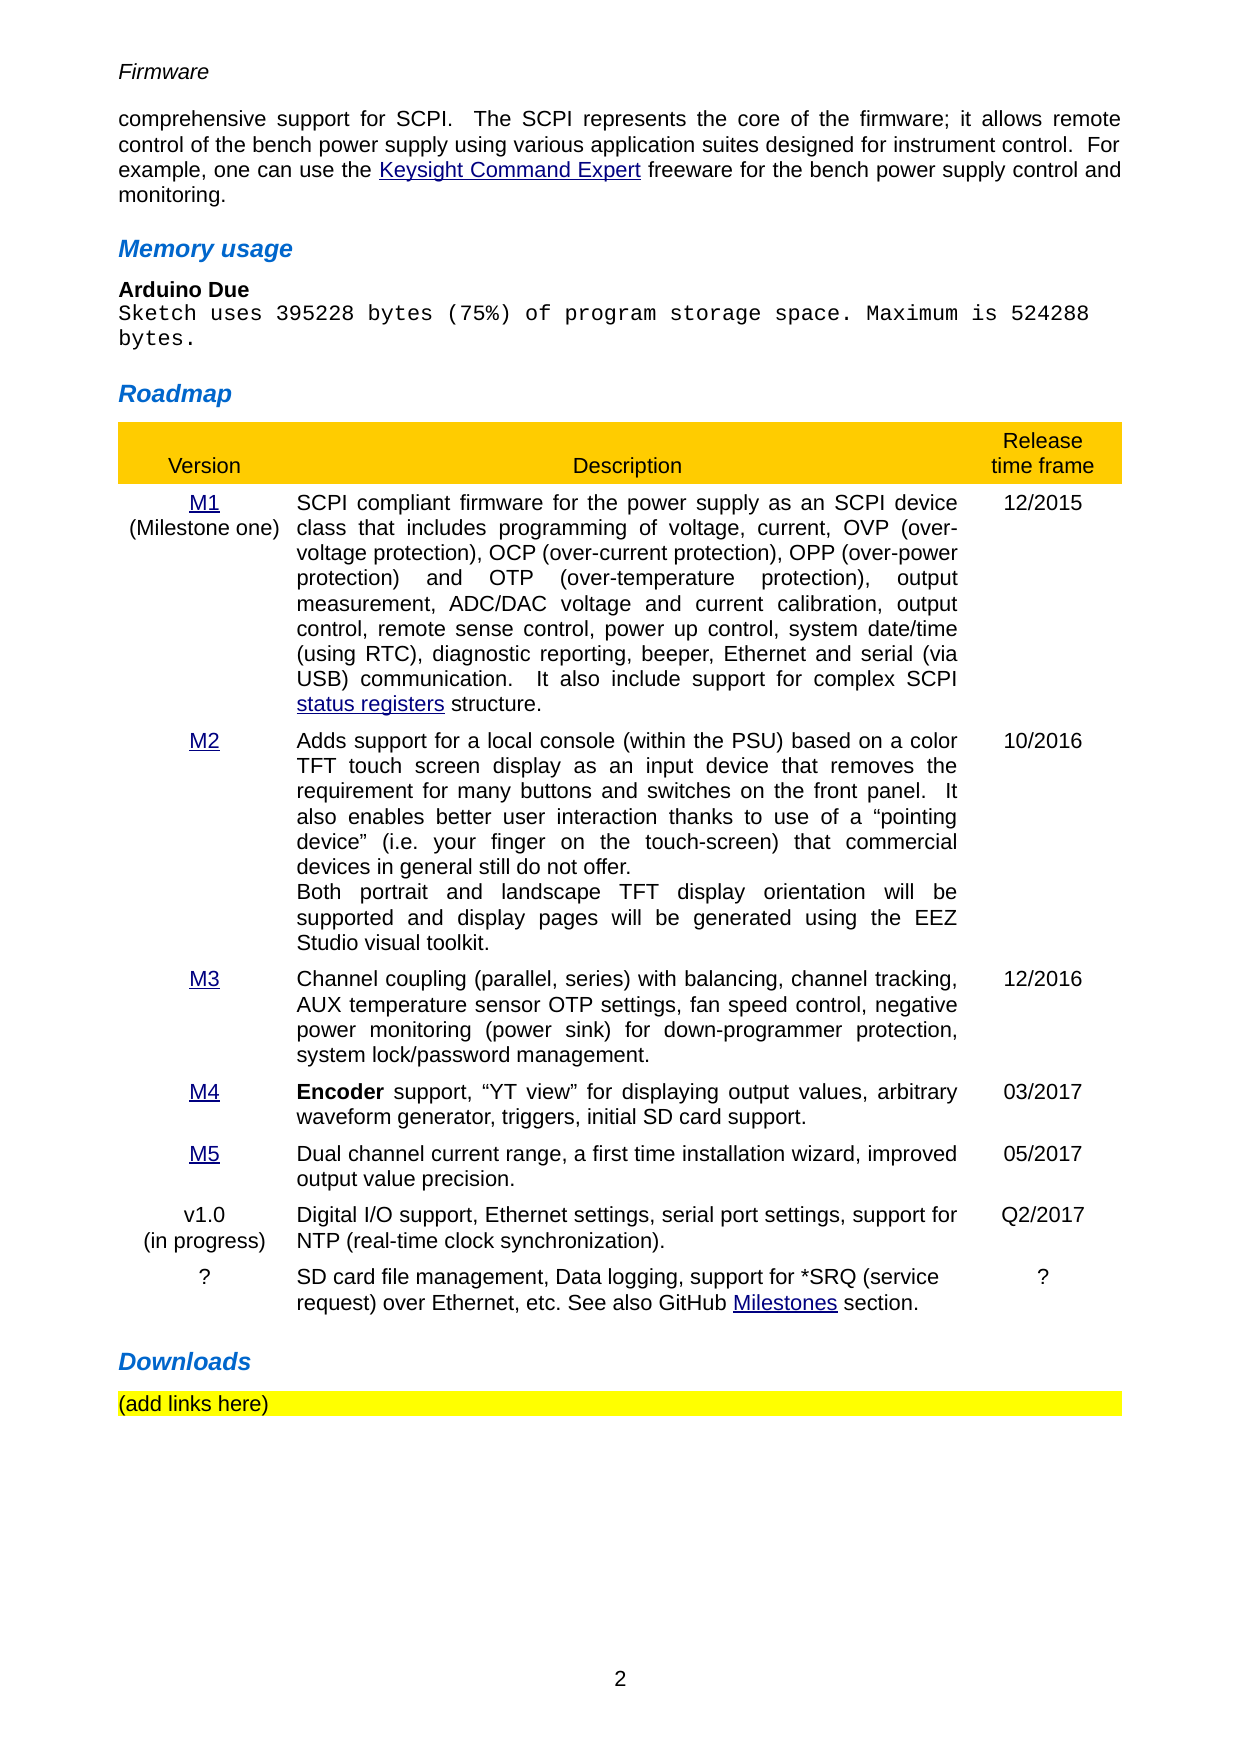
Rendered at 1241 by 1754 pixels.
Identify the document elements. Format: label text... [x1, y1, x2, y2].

table_cell 12/2016 [964, 961, 1122, 1073]
text comprehensive support for SCPI. The SCPI represents the core of the firmware; it allows remote control of the bench power supply using various application suites designed for instrument control. For example, one can use the Keysight Command Expert freeware for the bench power supply control and monitoring. [118, 106, 1122, 207]
table_header Version [118, 422, 291, 484]
table_cell Channel coupling (parallel, series) with balancing, channel tracking, AUX temperature sensor OTP settings, fan speed control, negative power monitoring (power sink) for down-programmer protection, system lock/password management. [291, 961, 964, 1073]
text Sketch uses 395228 bytes (75%) of program storage space. Maximum is 524288 bytes. [118, 302, 1122, 352]
table_cell Adds support for a local console (within the PSU) based on a color TFT touch screen display as an input device that removes the requirement for many buttons and switches on the front panel. It also enables better user interaction thanks to use of a “pointing device” (i.e. your finger on the touch-screen) that commercial devices in general still do not offer. Both portrait and landscape TFT display orientation will be supported and display pages will be generated using the EEZ Studio visual toolkit. [291, 722, 964, 961]
table_cell M1 (Milestone one) [118, 484, 291, 722]
table_header Release time frame [964, 422, 1122, 484]
table_cell 12/2015 [964, 484, 1122, 722]
text (add links here) [118, 1391, 1122, 1416]
table_cell M2 [118, 722, 291, 961]
table_cell M3 [118, 961, 291, 1073]
table_cell M5 [118, 1135, 291, 1197]
table_cell 05/2017 [964, 1135, 1122, 1197]
subtitle Roadmap [118, 378, 1122, 407]
table_cell Digital I/O support, Ethernet settings, serial port settings, support for NTP (real-time clock synchronization). [291, 1197, 964, 1258]
table_cell 10/2016 [964, 722, 1122, 961]
table_cell Q2/2017 [964, 1197, 1122, 1258]
table_cell ? [118, 1259, 291, 1320]
table_cell Dual channel current range, a first time installation wizard, improved output value precision. [291, 1135, 964, 1197]
table_cell 03/2017 [964, 1073, 1122, 1135]
table_cell ? [964, 1259, 1122, 1320]
table_cell v1.0 (in progress) [118, 1197, 291, 1258]
table_cell SCPI compliant firmware for the power supply as an SCPI device class that includes programming of voltage, current, OVP (over-voltage protection), OCP (over-current protection), OPP (over-power protection) and OTP (over-temperature protection), output measurement, ADC/DAC voltage and current calibration, output control, remote sense control, power up control, system date/time (using RTC), diagnostic reporting, beeper, Ethernet and serial (via USB) communication. It also include support for complex SCPI status registers structure. [291, 484, 964, 722]
subtitle Downloads [118, 1347, 1122, 1376]
table_cell M4 [118, 1073, 291, 1135]
text Arduino Due [118, 277, 1122, 302]
table_header Description [291, 422, 964, 484]
table_cell SD card file management, Data logging, support for *SRQ (service request) over Ethernet, etc. See also GitHub Milestones section. [291, 1259, 964, 1320]
subtitle Memory usage [118, 234, 1122, 262]
table_cell Encoder support, “YT view” for displaying output values, arbitrary waveform generator, triggers, initial SD card support. [291, 1073, 964, 1135]
